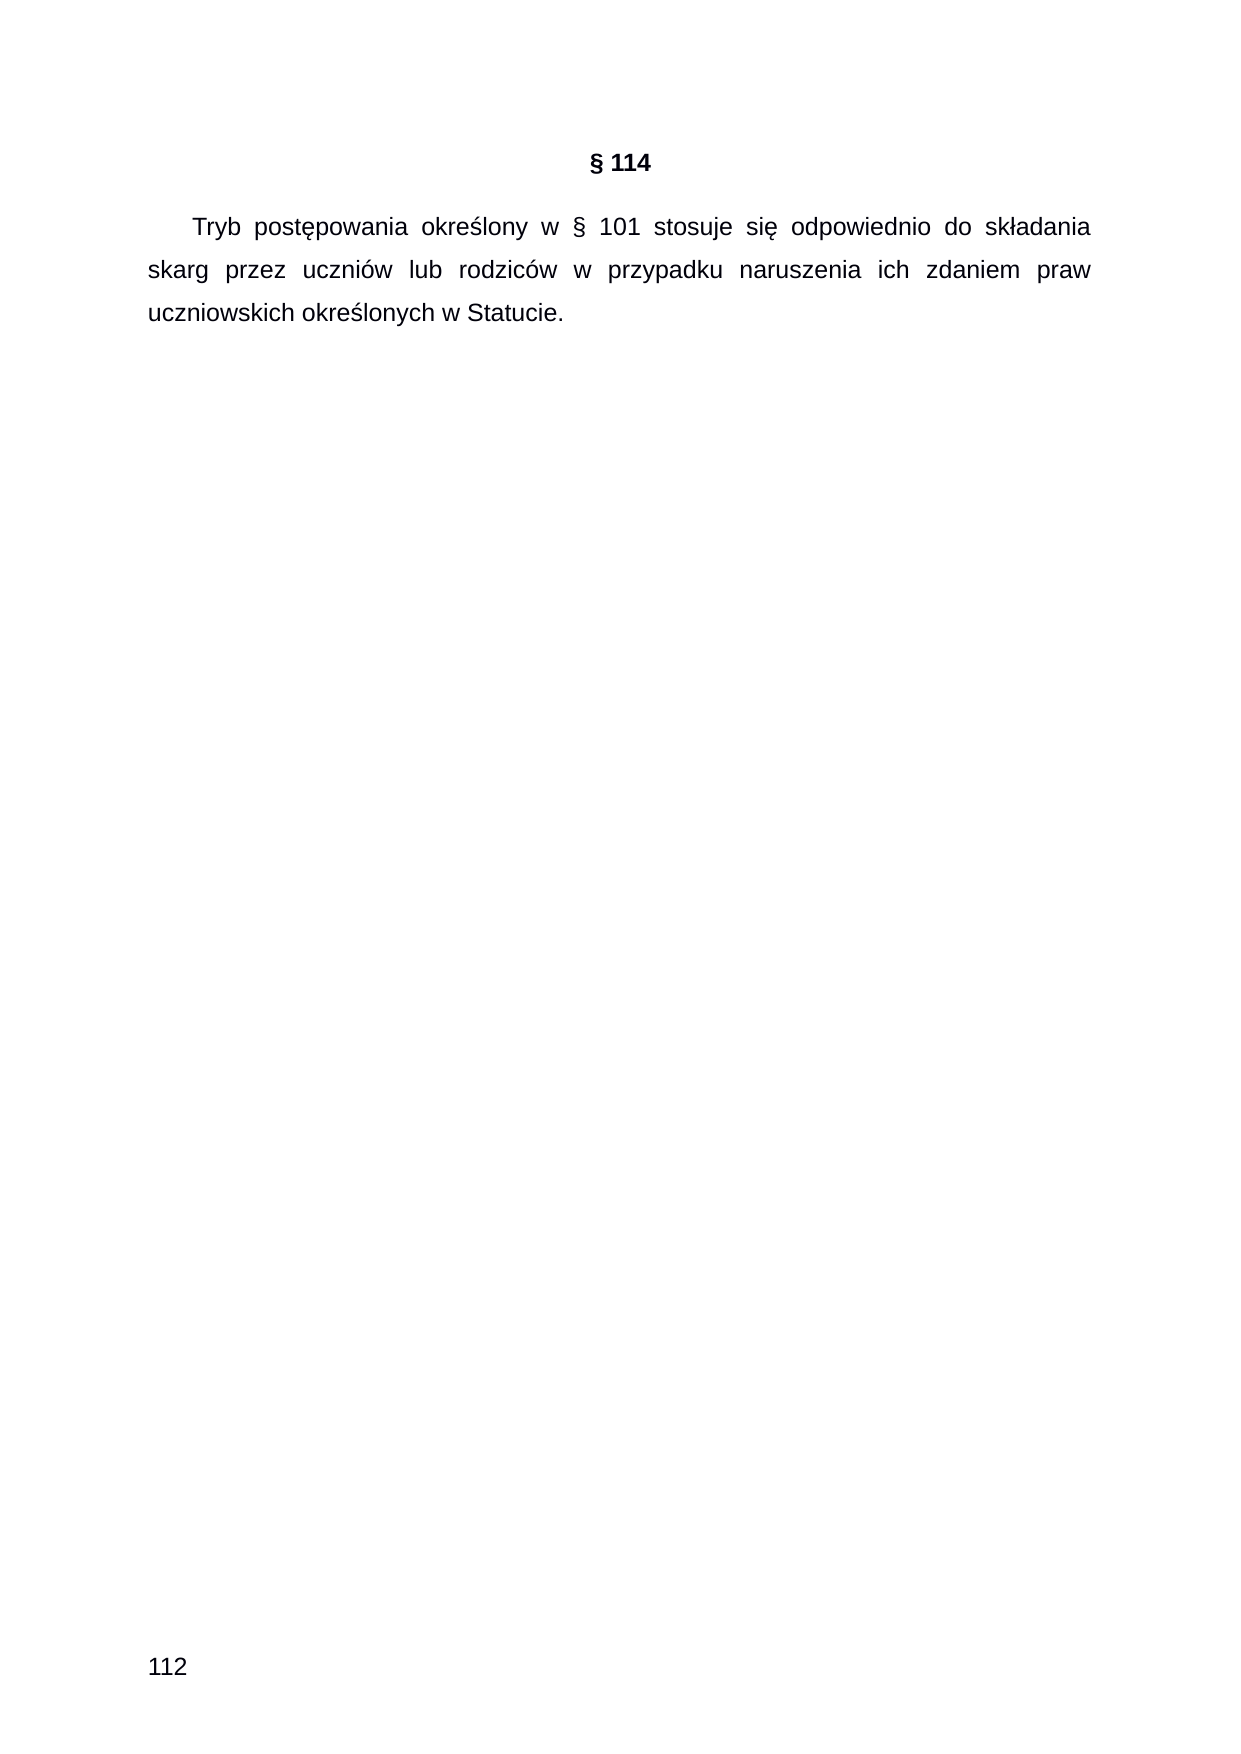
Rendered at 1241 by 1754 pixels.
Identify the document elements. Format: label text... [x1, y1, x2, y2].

subtitle Tryb postępowania określony w § 101 stosuje się odpowiednio do składania skarg przez uczniów lub rodziców w przypadku naruszenia ich zdaniem praw uczniowskich określonych w Statucie. [148, 212, 1093, 327]
text § 114 [148, 148, 1093, 176]
